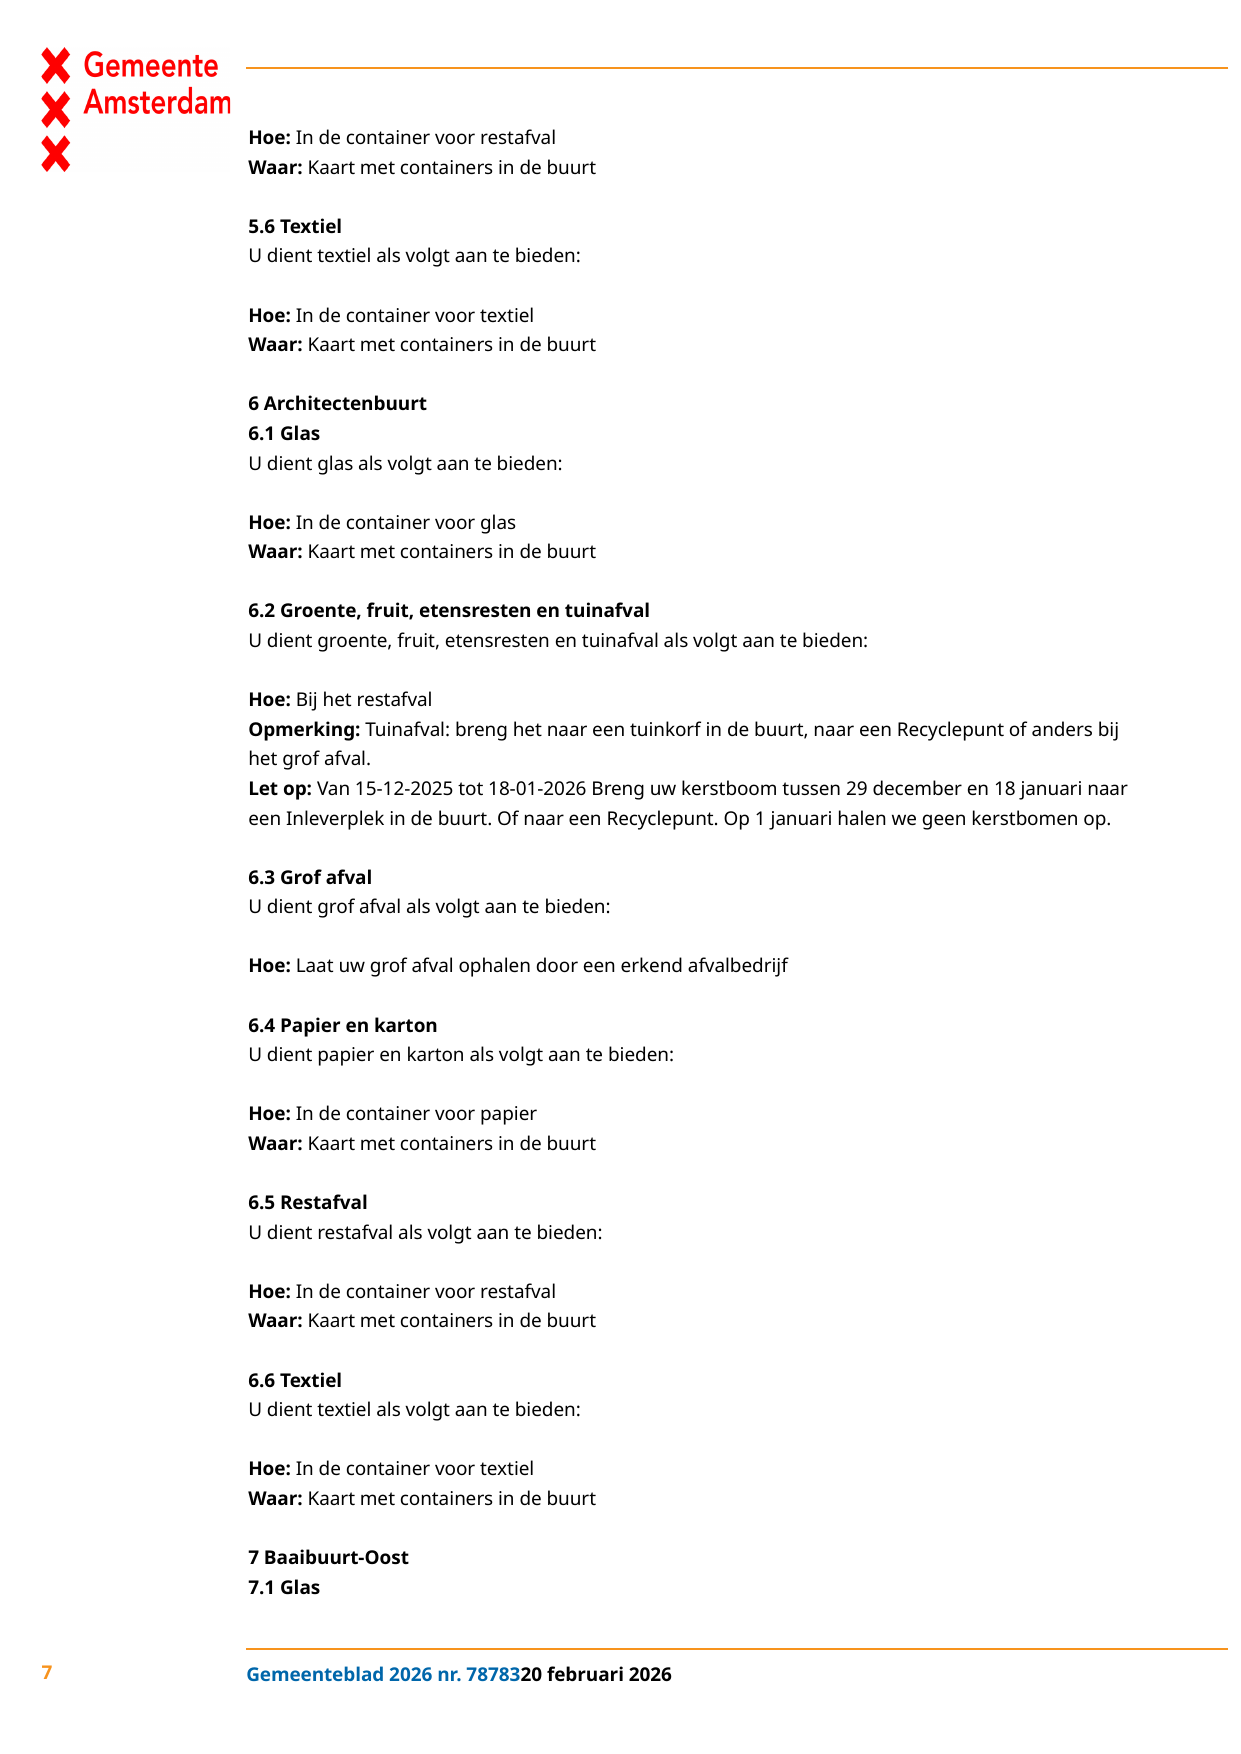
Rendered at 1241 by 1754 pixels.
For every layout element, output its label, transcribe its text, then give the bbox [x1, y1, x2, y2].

text Waar: Kaart met containers in de buurt [248, 1130, 1152, 1156]
text 5.6 Textiel [248, 213, 1152, 239]
text Hoe: In de container voor restafval [248, 124, 1152, 150]
text Let op: Van 15-12-2025 tot 18-01-2026 Breng uw kerstboom tussen 29 december en 18 januari naar een Inleverplek in de buurt. Of naar een Recyclepunt. Op 1 januari halen we geen kerstbomen op. [248, 775, 1152, 831]
text 6.6 Textiel [248, 1367, 1152, 1393]
text 7 Baaibuurt-Oost [248, 1544, 1152, 1570]
text Hoe: In de container voor textiel [248, 302, 1152, 328]
text U dient textiel als volgt aan te bieden: [248, 243, 1152, 268]
text U dient restafval als volgt aan te bieden: [248, 1219, 1152, 1245]
text 6.2 Groente, fruit, etensresten en tuinafval [248, 598, 1152, 623]
text U dient grof afval als volgt aan te bieden: [248, 893, 1152, 919]
text U dient textiel als volgt aan te bieden: [248, 1396, 1152, 1422]
text U dient glas als volgt aan te bieden: [248, 450, 1152, 476]
text U dient groente, fruit, etensresten en tuinafval als volgt aan te bieden: [248, 627, 1152, 653]
text 6.4 Papier en karton [248, 1012, 1152, 1038]
text Waar: Kaart met containers in de buurt [248, 154, 1152, 180]
text 6.5 Restafval [248, 1189, 1152, 1215]
text 6.1 Glas [248, 420, 1152, 446]
text Opmerking: Tuinafval: breng het naar een tuinkorf in de buurt, naar een Recyclepunt of anders bij het grof afval. [248, 716, 1152, 771]
text U dient papier en karton als volgt aan te bieden: [248, 1041, 1152, 1067]
text Hoe: In de container voor textiel [248, 1456, 1152, 1481]
text Waar: Kaart met containers in de buurt [248, 331, 1152, 357]
text 6 Architectenbuurt [248, 391, 1152, 416]
picture [41, 47, 231, 172]
text Hoe: Bij het restafval [248, 686, 1152, 712]
text Waar: Kaart met containers in de buurt [248, 1308, 1152, 1333]
text Hoe: In de container voor glas [248, 509, 1152, 535]
text Hoe: In de container voor papier [248, 1101, 1152, 1126]
text Hoe: In de container voor restafval [248, 1278, 1152, 1304]
text Waar: Kaart met containers in de buurt [248, 1485, 1152, 1511]
text 7.1 Glas [248, 1574, 1152, 1600]
text Hoe: Laat uw grof afval ophalen door een erkend afvalbedrijf [248, 953, 1152, 978]
text 6.3 Grof afval [248, 864, 1152, 890]
text Waar: Kaart met containers in de buurt [248, 538, 1152, 564]
